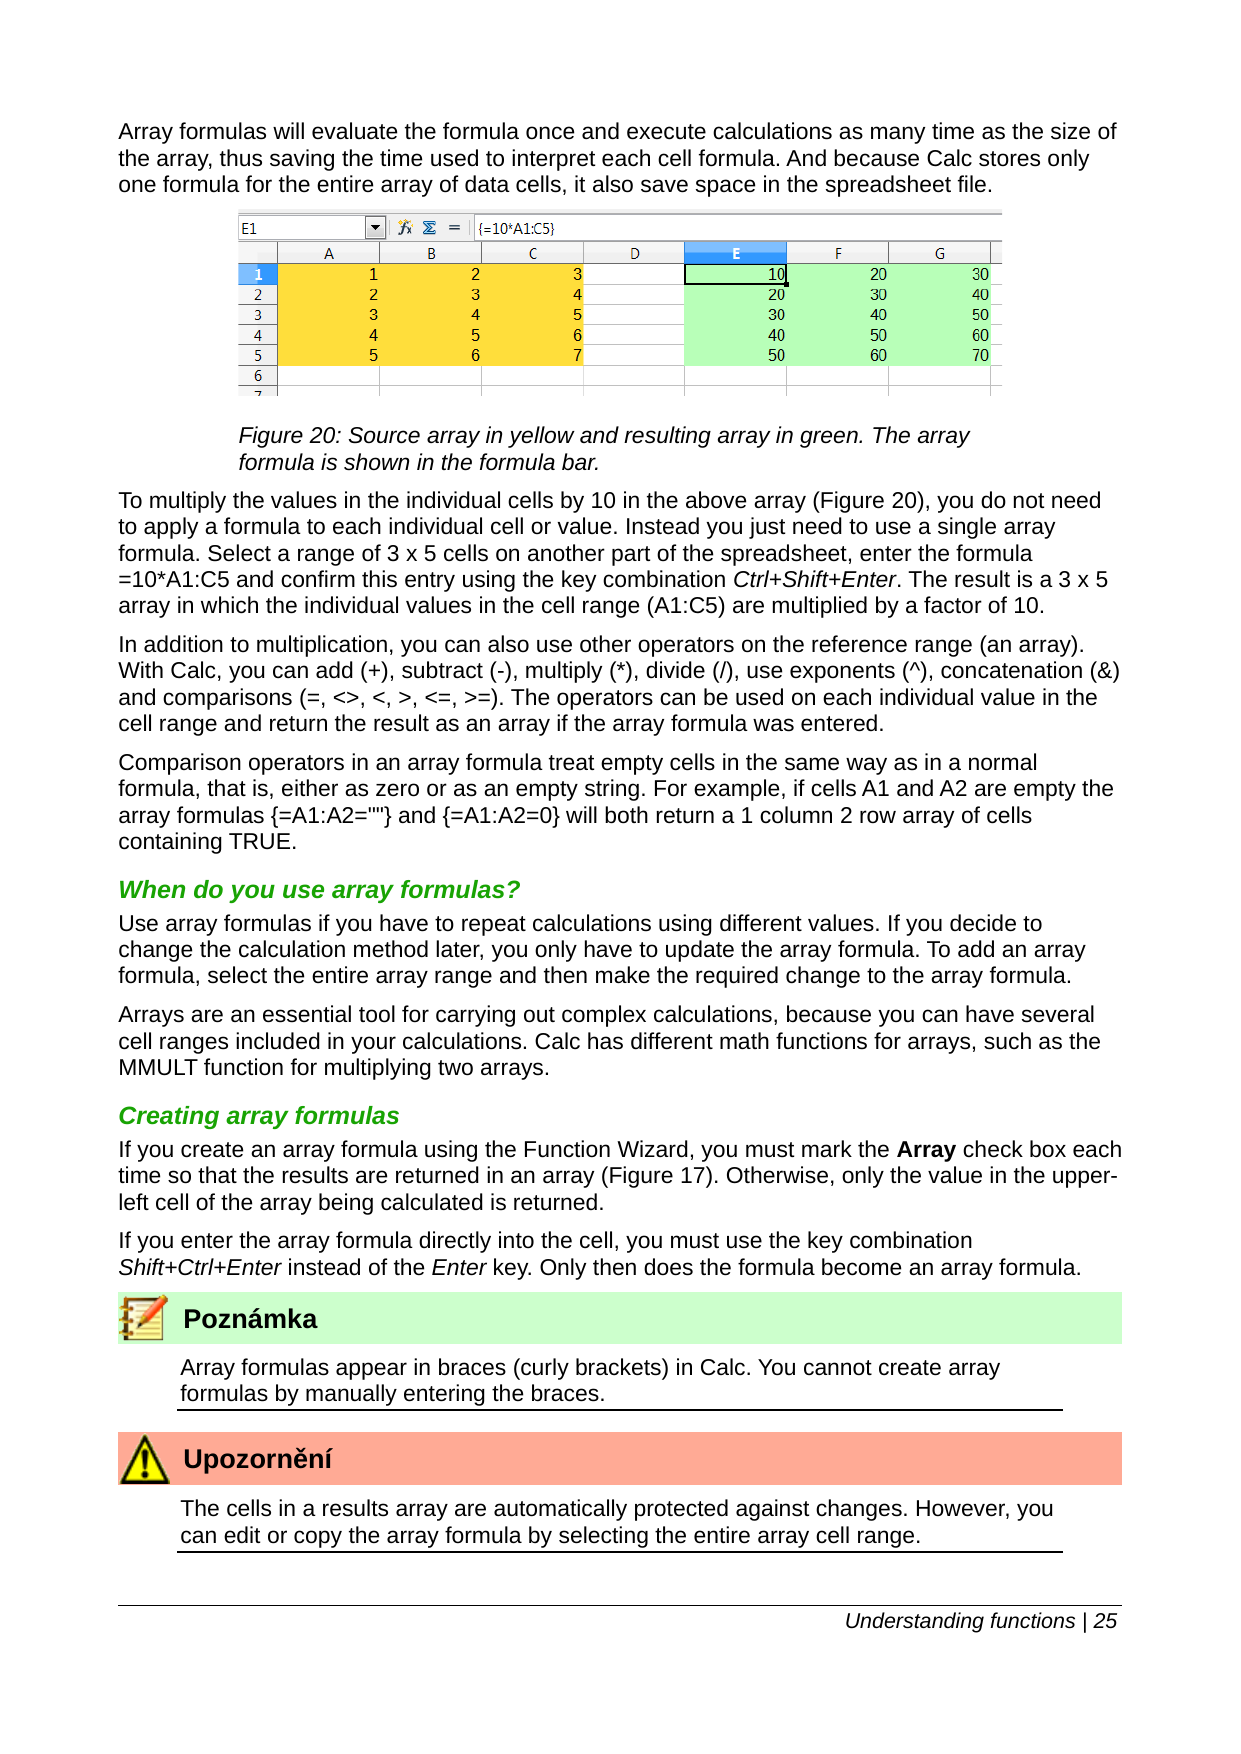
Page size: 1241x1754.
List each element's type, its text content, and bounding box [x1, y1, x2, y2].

text The cells in a results array are automatically protected against changes. However, you can edit or copy the array formula by selecting the entire array cell range. [177, 1492, 1063, 1551]
subtitle Creating array formulas [118, 1101, 1122, 1130]
picture [238, 209, 1003, 396]
text Arrays are an essential tool for carrying out complex calculations, because you can have several cell ranges included in your calculations. Calc has different math functions for arrays, such as the MMULT function for multiplying two arrays. [118, 1001, 1122, 1080]
subtitle Upozornění [118, 1432, 1122, 1485]
text Comparison operators in an array formula treat empty cells in the same way as in a normal formula, that is, either as zero or as an empty string. For example, if cells A1 and A2 are empty the array formulas {=A1:A2=""} and {=A1:A2=0} will both return a 1 column 2 row array of cells containing TRUE. [118, 749, 1122, 854]
text Array formulas will evaluate the formula once and execute calculations as many time as the size of the array, thus saving the time used to interpret each cell formula. And because Calc stores only one formula for the entire array of data cells, it also save space in the spreadsheet file. [118, 118, 1122, 197]
text Array formulas appear in braces (curly brackets) in Calc. You cannot create array formulas by manually entering the braces. [177, 1351, 1063, 1409]
picture [119, 1293, 170, 1344]
text To multiply the values in the individual cells by 10 in the above array (Figure 20), you do not need to apply a formula to each individual cell or value. Instead you just need to use a single array formula. Select a range of 3 x 5 cells on another part of the spreadsheet, enter the formula =10*A1:C5 and confirm this entry using the key combination Ctrl+Shift+Enter. The result is a 3 x 5 array in which the individual values in the cell range (A1:C5) are multiplied by a factor of 10. [118, 487, 1122, 619]
subtitle Poznámka [118, 1292, 1122, 1344]
subtitle When do you use array formulas? [118, 875, 1122, 904]
text Figure 20: Source array in yellow and resulting array in green. The array formula is shown in the formula bar. [238, 396, 1002, 475]
text Use array formulas if you have to repeat calculations using different values. If you decide to change the calculation method later, you only have to update the array formula. To add an array formula, select the entire array range and then make the required change to the array formula. [118, 910, 1122, 989]
text In addition to multiplication, you can also use other operators on the reference range (an array). With Calc, you can add (+), subtract (-), multiply (*), divide (/), use exponents (^), concatenation (&) and comparisons (=, <>, <, >, <=, >=). The operators can be used on each individual value in the cell range and return the result as an array if the array formula was entered. [118, 631, 1122, 737]
text If you create an array formula using the Function Wizard, you must mark the Array check box each time so that the results are returned in an array (Figure 17). Otherwise, only the value in the upper-left cell of the array being calculated is returned. [118, 1136, 1122, 1215]
picture [119, 1433, 170, 1484]
text If you enter the array formula directly into the cell, you must use the key combination Shift+Ctrl+Enter instead of the Enter key. Only then does the formula become an array formula. [118, 1227, 1122, 1280]
